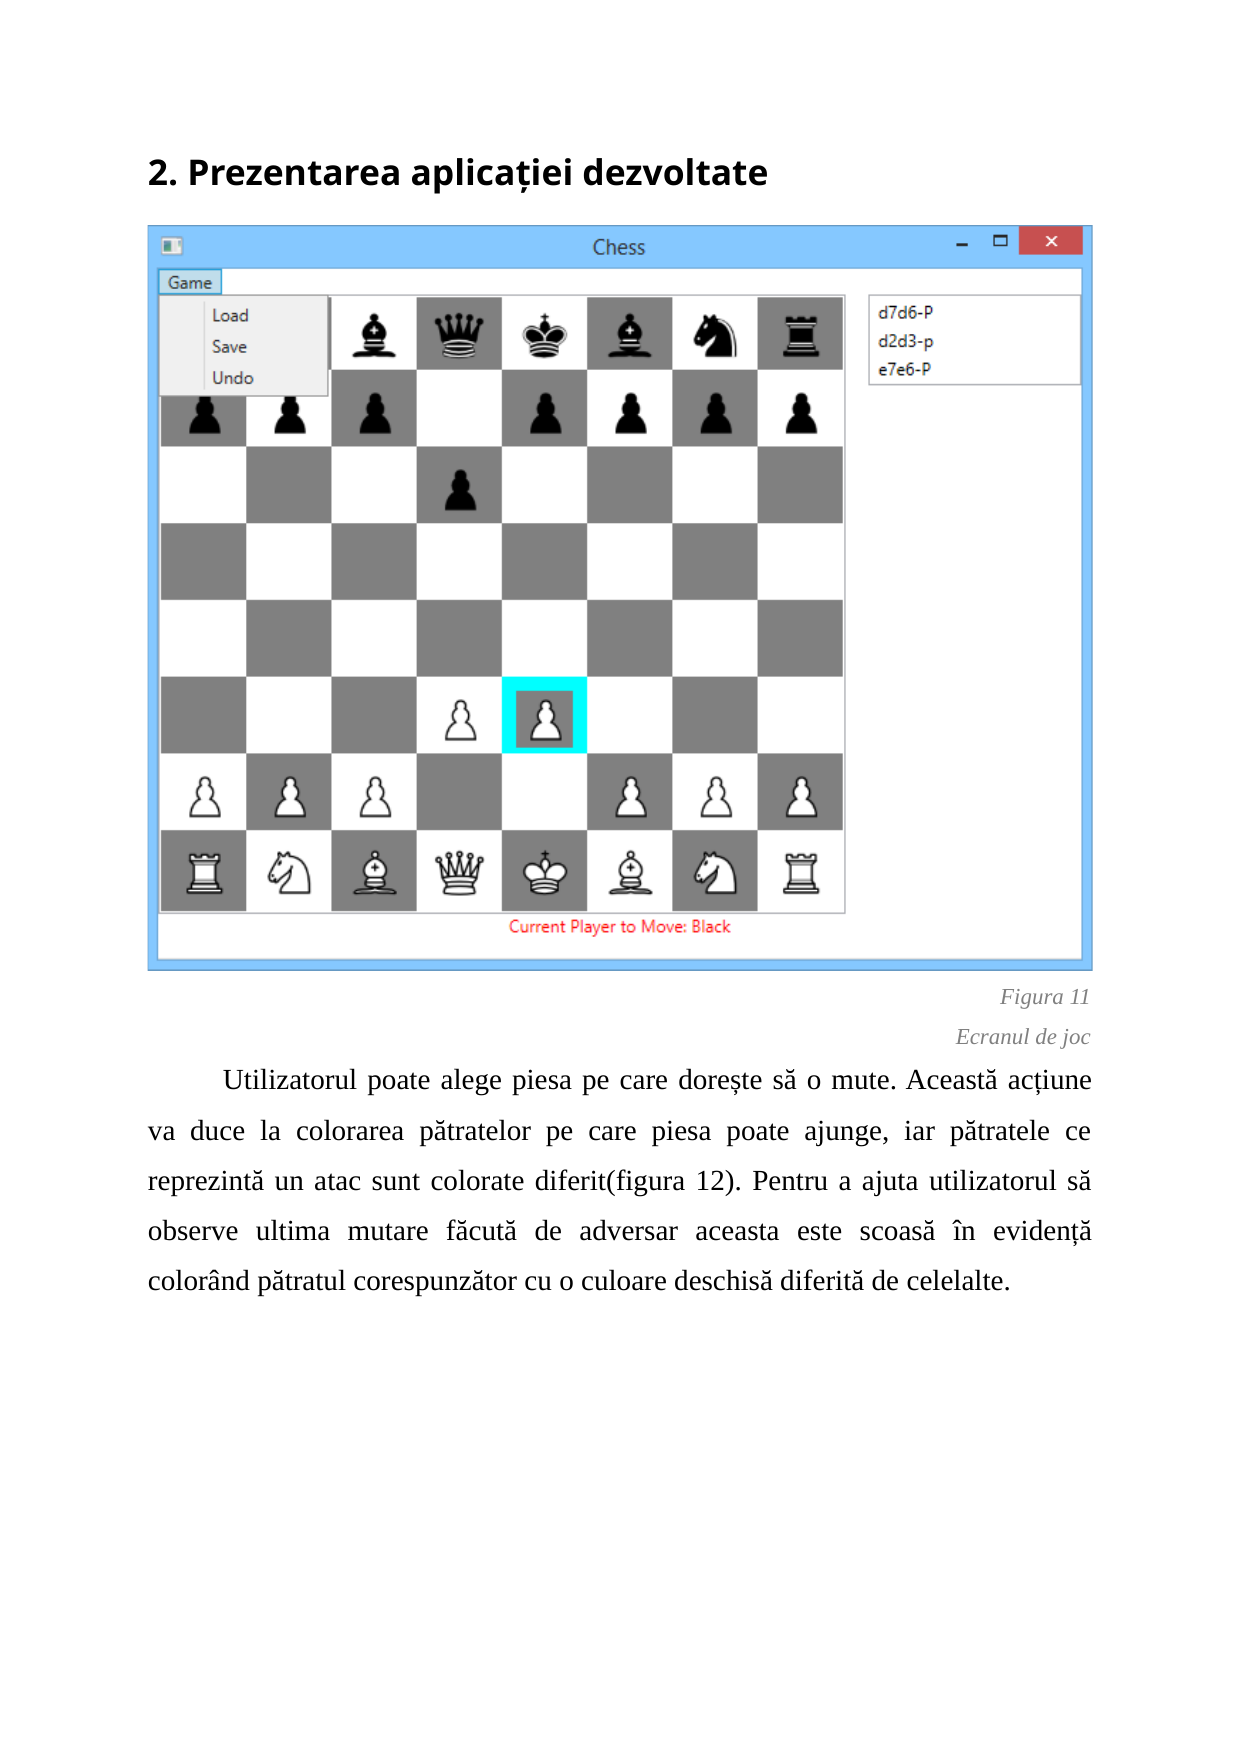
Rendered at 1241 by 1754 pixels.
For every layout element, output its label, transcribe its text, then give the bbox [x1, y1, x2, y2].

text Figura 11 [148, 971, 1093, 1010]
text Ecranul de joc [148, 1023, 1093, 1049]
picture [147, 225, 1093, 971]
text Utilizatorul poate alege piesa pe care dorește să o mute. Această acțiune va duce la colorarea pătratelor pe care piesa poate ajunge, iar pătratele ce reprezintă un atac sunt colorate diferit(figura 12). Pentru a ajuta utilizatorul să observe ultima mutare făcută de adversar aceasta este scoasă în evidență colorând pătratul corespunzător cu o culoare deschisă diferită de celelalte. [148, 1062, 1093, 1297]
